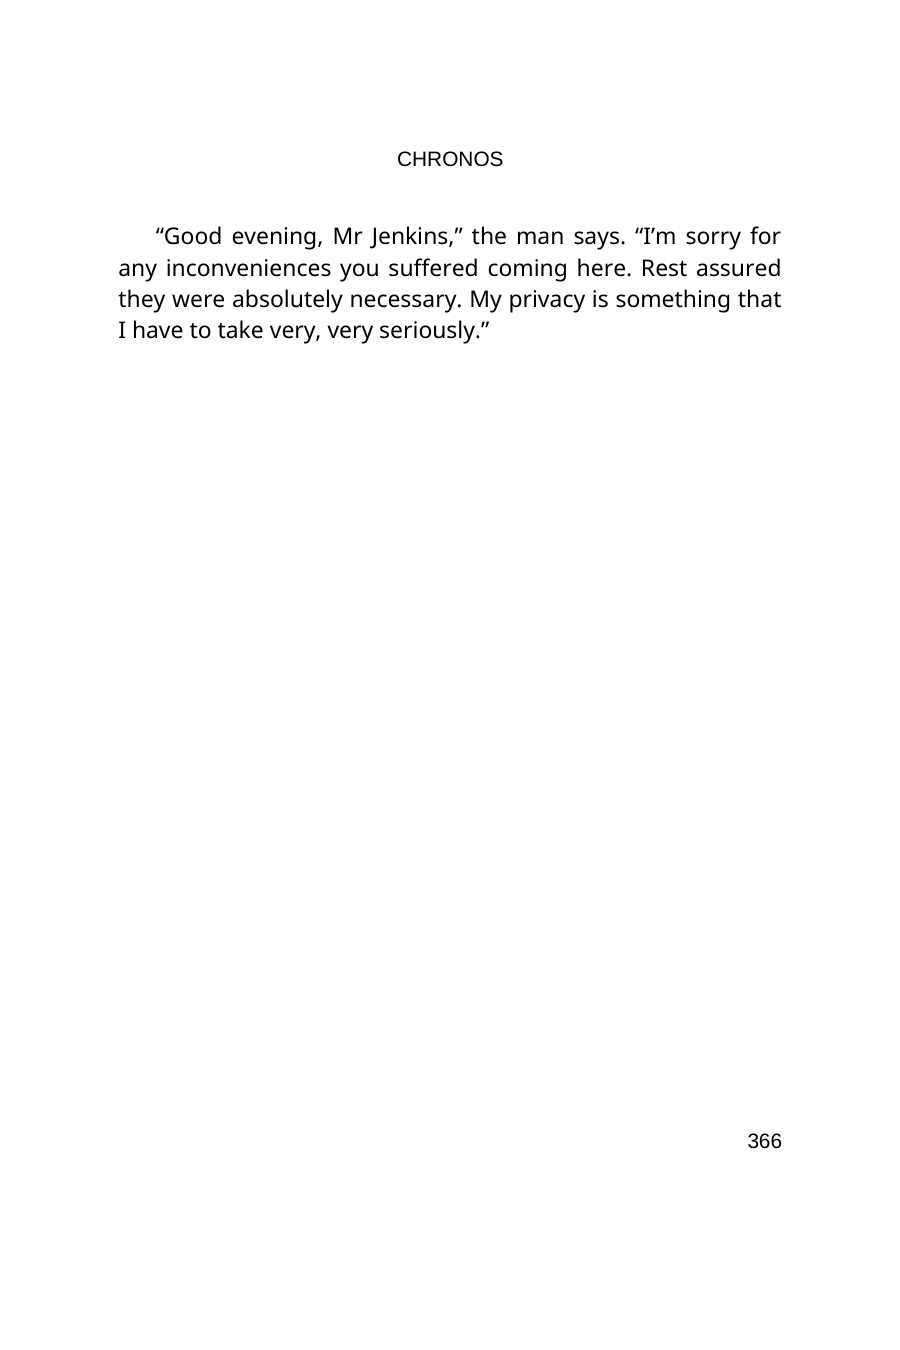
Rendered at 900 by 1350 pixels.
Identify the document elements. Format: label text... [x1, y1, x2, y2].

text “Good evening, Mr Jenkins,” the man says. “I’m sorry for any inconveniences you suffered coming here. Rest assured they were absolutely necessary. My privacy is something that I have to take very, very seriously.” [118, 220, 782, 345]
